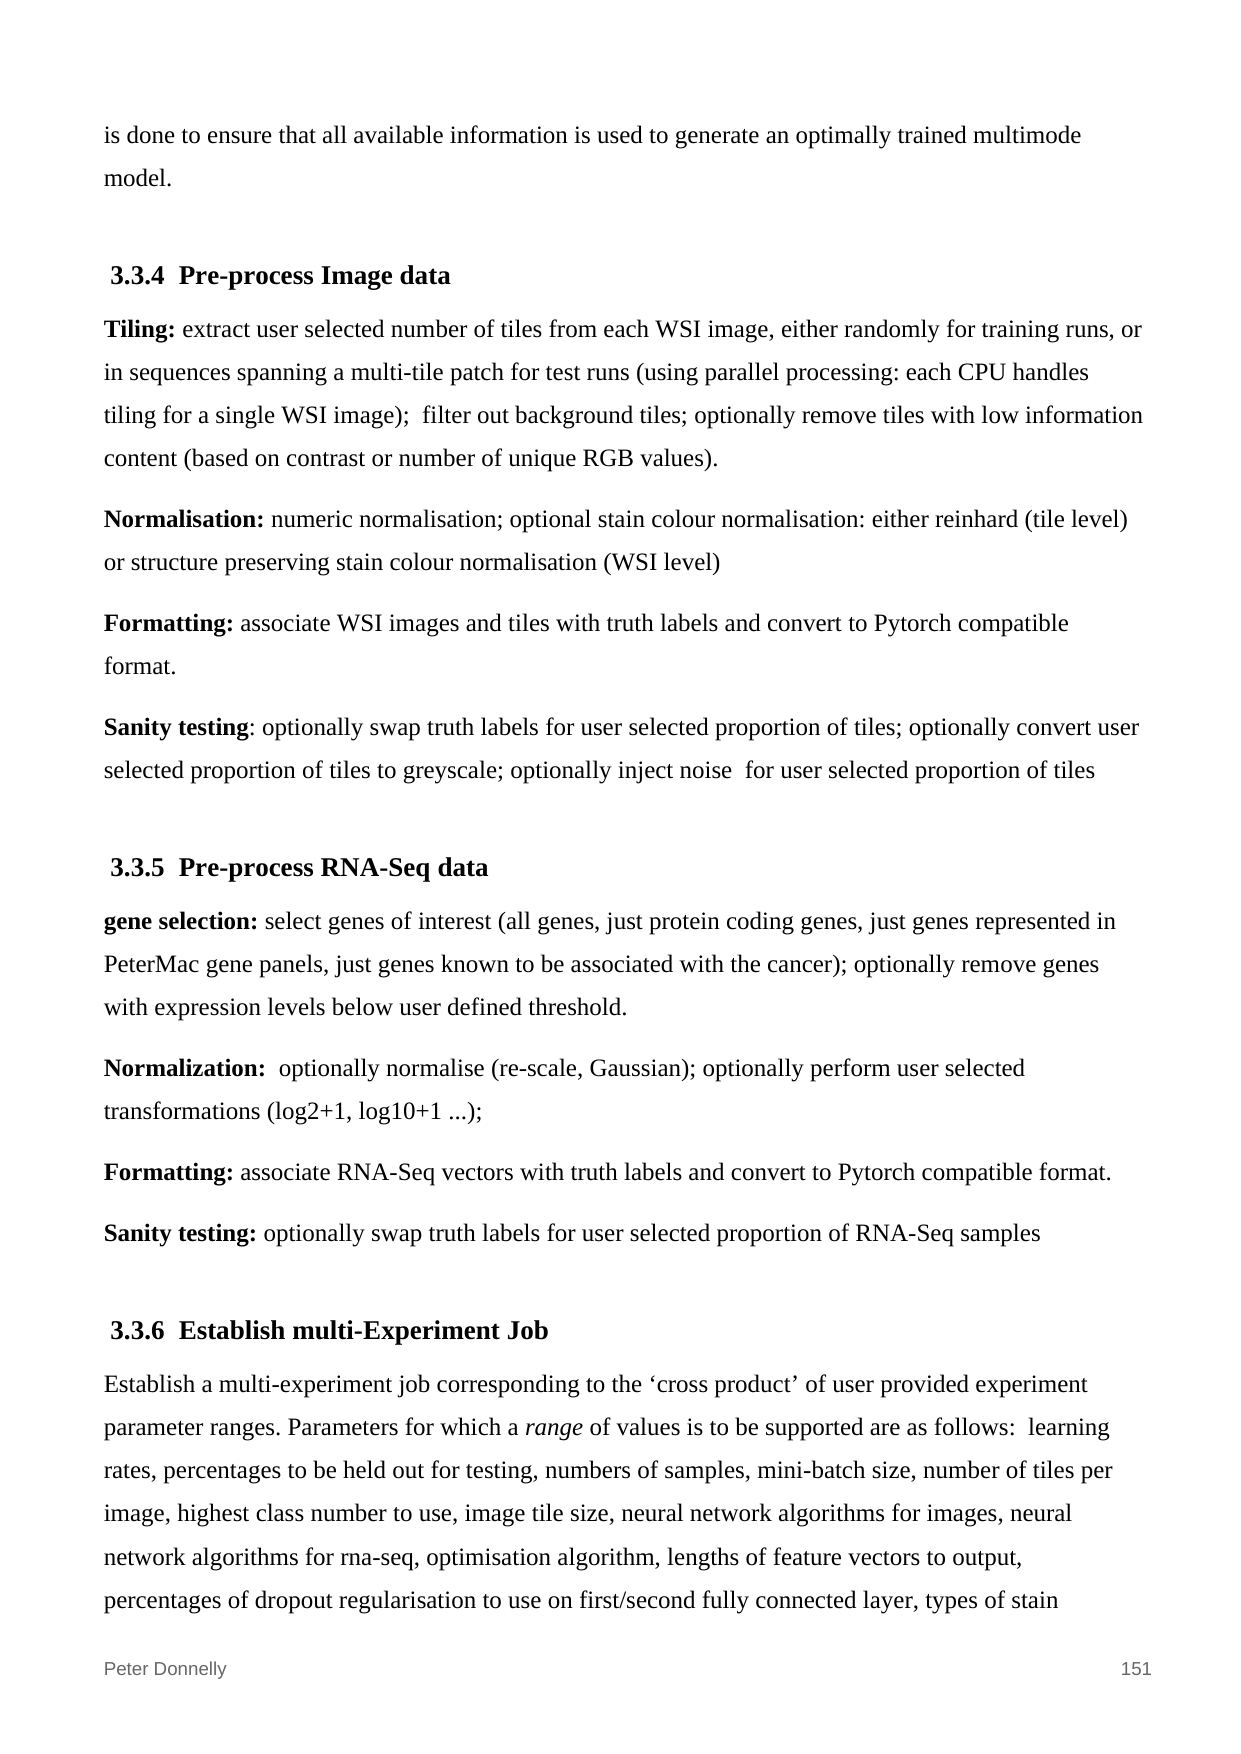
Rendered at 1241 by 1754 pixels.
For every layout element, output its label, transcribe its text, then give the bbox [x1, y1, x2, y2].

text Formatting: associate RNA-Seq vectors with truth labels and convert to Pytorch compatible format. [103, 1157, 1146, 1186]
text Sanity testing: optionally swap truth labels for user selected proportion of RNA-Seq samples [103, 1218, 1146, 1247]
text Normalisation: numeric normalisation; optional stain colour normalisation: either reinhard (tile level) or structure preserving stain colour normalisation (WSI level) [103, 504, 1146, 576]
text gene selection: select genes of interest (all genes, just protein coding genes, just genes represented in PeterMac gene panels, just genes known to be associated with the cancer); optionally remove genes with expression levels below user defined threshold. [103, 906, 1146, 1021]
text is done to ensure that all available information is used to generate an optimally trained multimode model. [103, 120, 1146, 192]
subtitle Pre-process RNA-Seq data [103, 851, 1146, 883]
text Normalization: optionally normalise (re-scale, Gaussian); optionally perform user selected transformations (log2+1, log10+1 ...); [103, 1053, 1146, 1125]
text Formatting: associate WSI images and tiles with truth labels and convert to Pytorch compatible format. [103, 608, 1146, 680]
text Establish a multi-experiment job corresponding to the ‘cross product’ of user provided experiment parameter ranges. Parameters for which a range of values is to be supported are as follows: learning rates, percentages to be held out for testing, numbers of samples, mini-batch size, number of tiles per image, highest class number to use, image tile size, neural network algorithms for images, neural network algorithms for rna-seq, optimisation algorithm, lengths of feature vectors to output, percentages of dropout regularisation to use on first/second fully connected layer, types of stain [103, 1369, 1146, 1613]
text Sanity testing: optionally swap truth labels for user selected proportion of tiles; optionally convert user selected proportion of tiles to greyscale; optionally inject noise for user selected proportion of tiles [103, 712, 1146, 784]
subtitle Pre-process Image data [103, 259, 1146, 290]
text Tiling: extract user selected number of tiles from each WSI image, either randomly for training runs, or in sequences spanning a multi-tile patch for test runs (using parallel processing: each CPU handles tiling for a single WSI image); filter out background tiles; optionally remove tiles with low information content (based on contrast or number of unique RGB values). [103, 314, 1146, 472]
subtitle Establish multi-Experiment Job [103, 1314, 1146, 1346]
